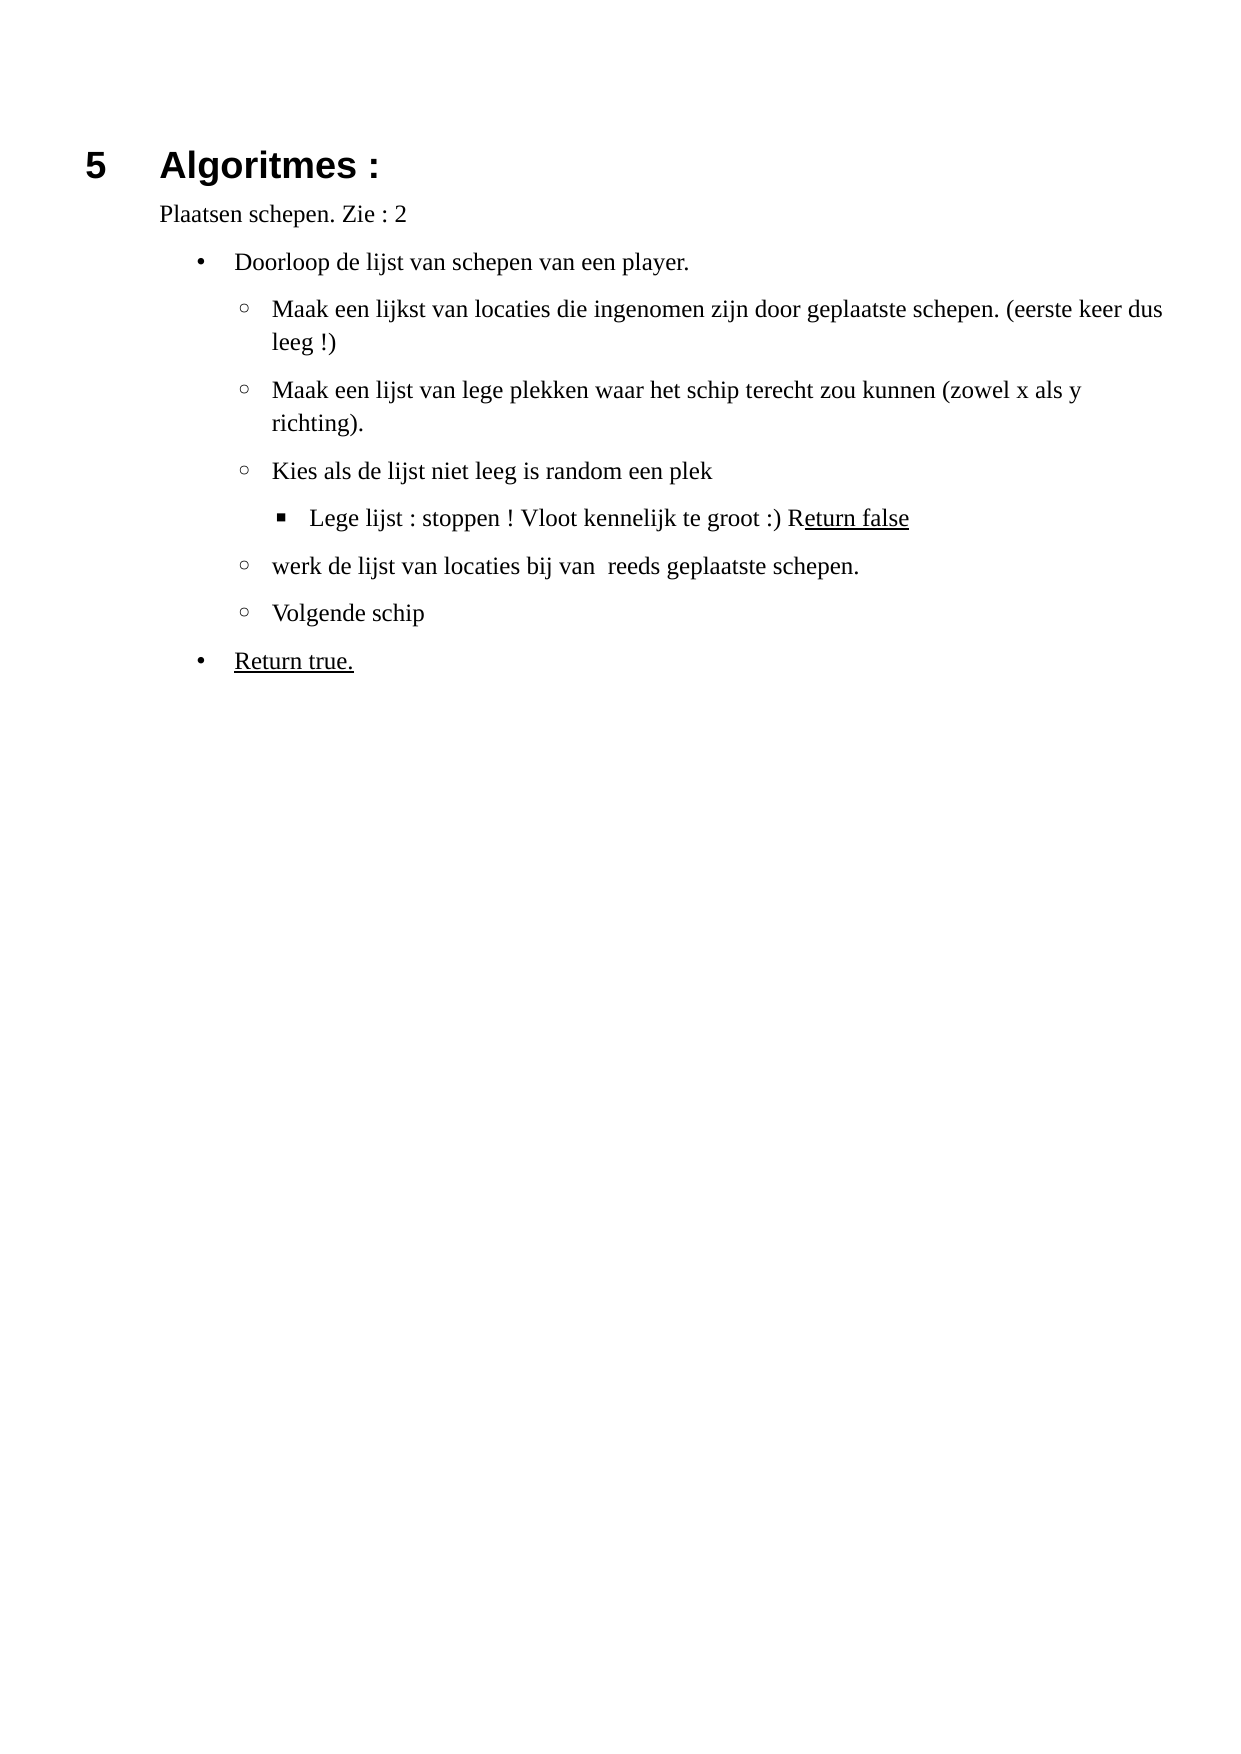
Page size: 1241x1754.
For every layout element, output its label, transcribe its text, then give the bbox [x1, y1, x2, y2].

list Kies als de lijst niet leeg is random een plek [234, 456, 1163, 484]
list werk de lijst van locaties bij van reeds geplaatste schepen. [234, 551, 1163, 580]
list Return true. [197, 646, 1163, 675]
list Maak een lijkst van locaties die ingenomen zijn door geplaatste schepen. (eerste keer dus leeg !) [234, 294, 1163, 356]
list Maak een lijst van lege plekken waar het schip terecht zou kunnen (zowel x als y richting). [234, 375, 1163, 437]
text Plaatsen schepen. Zie : 2 [85, 199, 1163, 228]
subtitle Algoritmes : [85, 143, 1163, 187]
list Volgende schip [234, 598, 1163, 627]
list Lege lijst : stoppen ! Vloot kennelijk te groot :) Return false [272, 503, 1163, 532]
list Doorloop de lijst van schepen van een player. [197, 247, 1163, 276]
